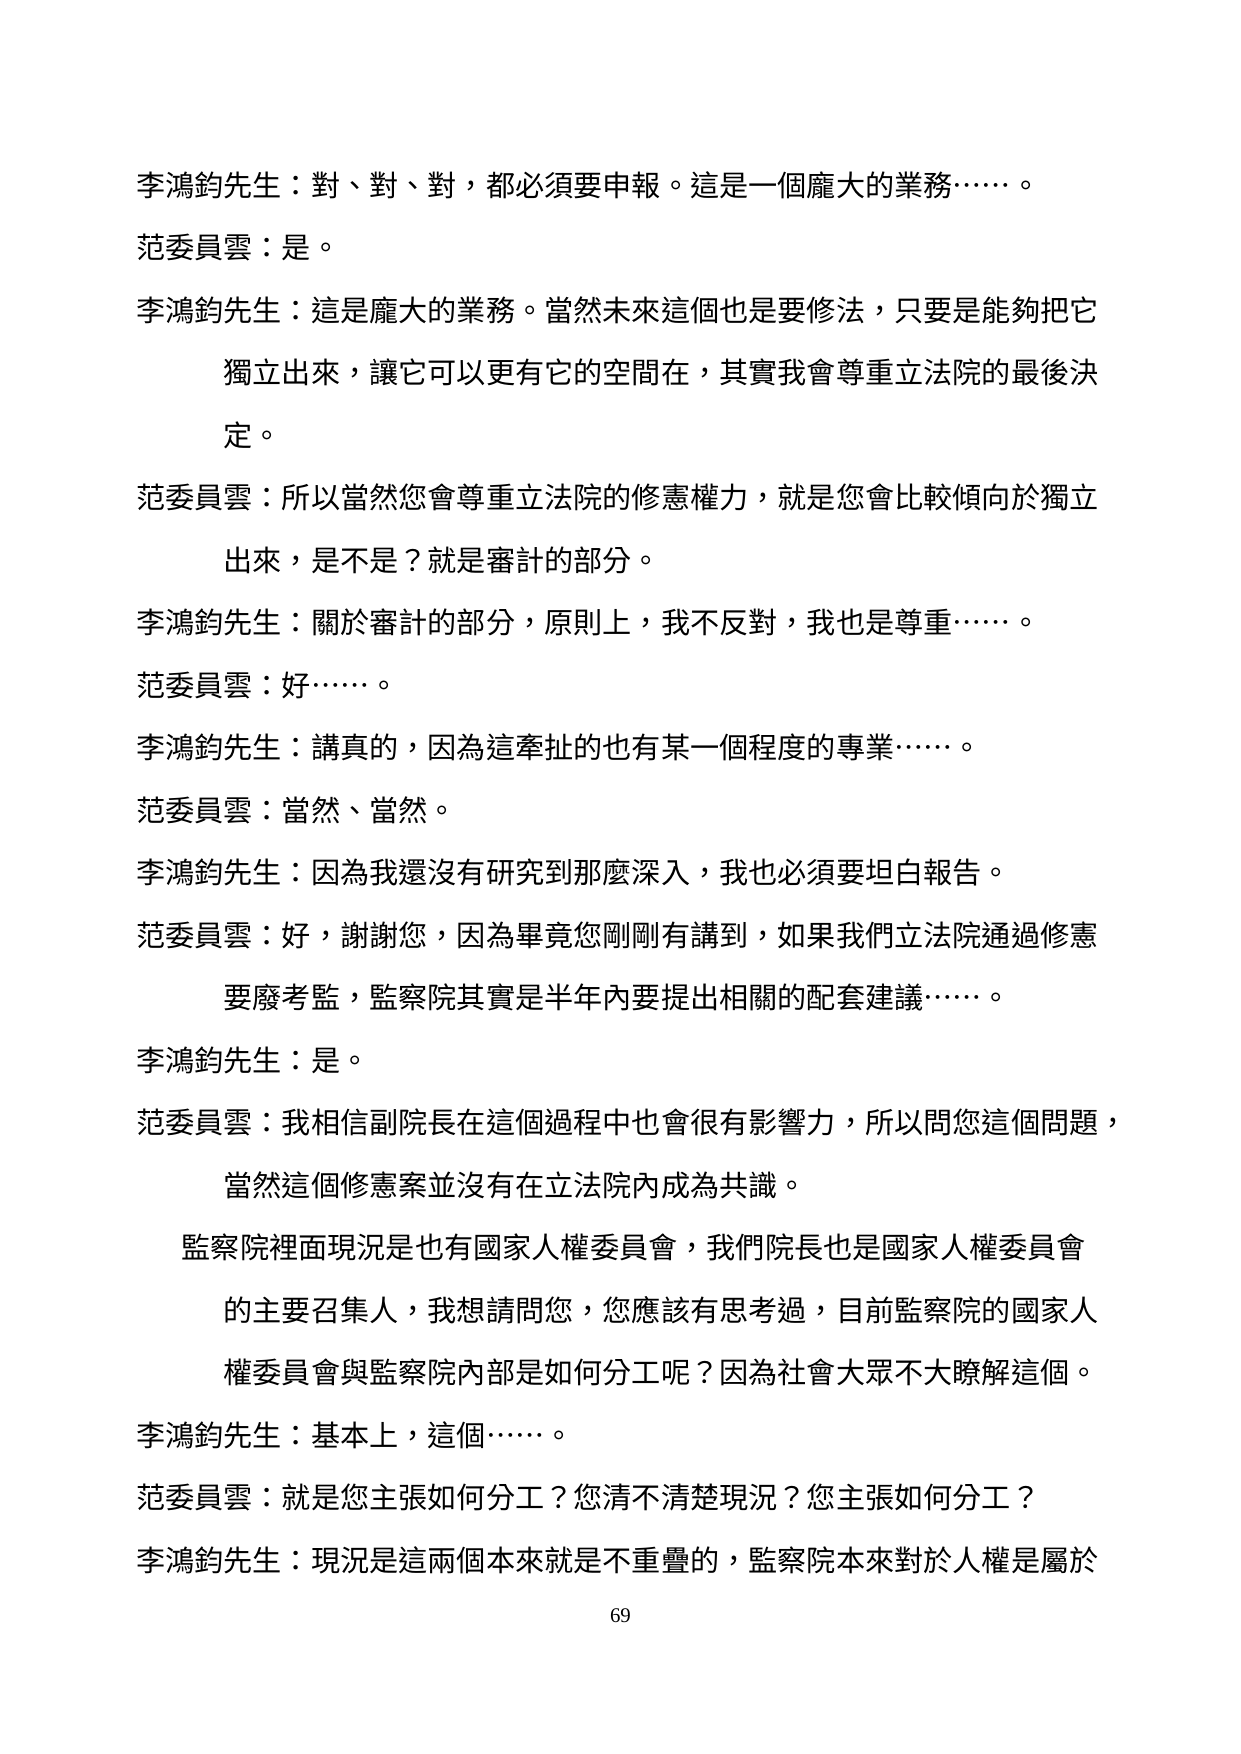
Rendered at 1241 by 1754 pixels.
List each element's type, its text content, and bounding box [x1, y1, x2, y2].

text 李鴻鈞先生：講真的，因為這牽扯的也有某一個程度的專業……。 [136, 704, 1104, 767]
text 李鴻鈞先生：基本上，這個……。 [136, 1392, 1104, 1454]
text 李鴻鈞先生：這是龐大的業務。當然未來這個也是要修法，只要是能夠把它獨立出來，讓它可以更有它的空間在，其實我會尊重立法院的最後決定。 [136, 267, 1104, 454]
text 李鴻鈞先生：是。 [136, 1017, 1104, 1079]
text 李鴻鈞先生：關於審計的部分，原則上，我不反對，我也是尊重……。 [136, 579, 1104, 642]
text 范委員雲：好，謝謝您，因為畢竟您剛剛有講到，如果我們立法院通過修憲要廢考監，監察院其實是半年內要提出相關的配套建議……。 [136, 892, 1104, 1017]
text 范委員雲：當然、當然。 [136, 767, 1104, 829]
text 范委員雲：是。 [136, 204, 1104, 267]
text 范委員雲：我相信副院長在這個過程中也會很有影響力，所以問您這個問題，當然這個修憲案並沒有在立法院內成為共識。 [136, 1079, 1104, 1204]
text 監察院裡面現況是也有國家人權委員會，我們院長也是國家人權委員會的主要召集人，我想請問您，您應該有思考過，目前監察院的國家人權委員會與監察院內部是如何分工呢？因為社會大眾不大瞭解這個。 [136, 1204, 1104, 1392]
text 李鴻鈞先生：現況是這兩個本來就是不重疊的，監察院本來對於人權是屬於 [136, 1517, 1104, 1579]
text 李鴻鈞先生：因為我還沒有研究到那麼深入，我也必須要坦白報告。 [136, 829, 1104, 892]
text 范委員雲：所以當然您會尊重立法院的修憲權力，就是您會比較傾向於獨立出來，是不是？就是審計的部分。 [136, 454, 1104, 579]
text 范委員雲：就是您主張如何分工？您清不清楚現況？您主張如何分工？ [136, 1454, 1104, 1517]
text 李鴻鈞先生：對、對、對，都必須要申報。這是一個龐大的業務……。 [136, 142, 1104, 204]
text 范委員雲：好……。 [136, 642, 1104, 704]
